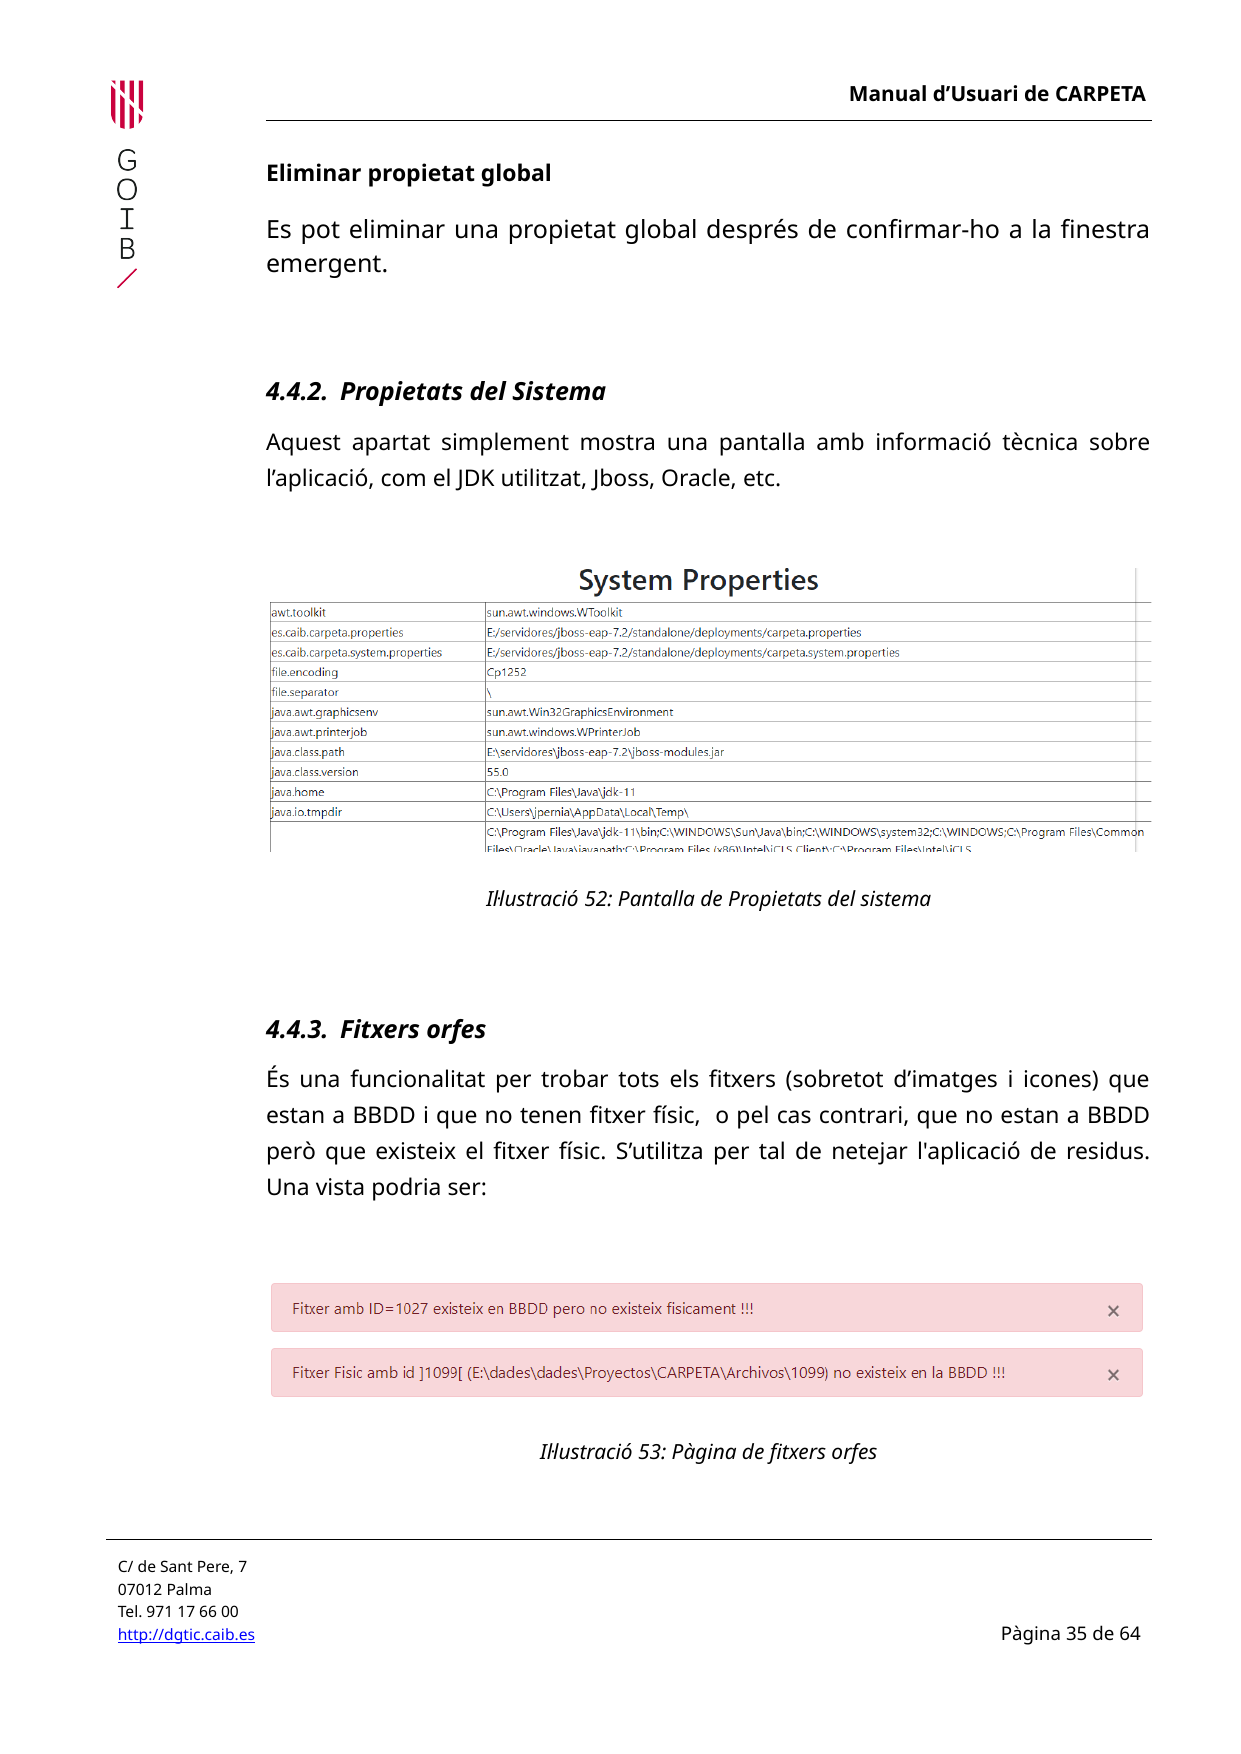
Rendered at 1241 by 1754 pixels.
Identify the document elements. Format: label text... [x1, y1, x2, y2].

picture [265, 568, 1152, 852]
list Eliminar propietat global [266, 156, 1152, 188]
picture [82, 57, 172, 319]
text Il·lustració 52: Pantalla de Propietats del sistema [266, 852, 1152, 913]
subtitle Propietats del Sistema [266, 374, 1152, 408]
subtitle Fitxers orfes [266, 1011, 1152, 1045]
list Es pot eliminar una propietat global després de confirmar-ho a la finestra emergent. [266, 211, 1152, 279]
text És una funcionalitat per trobar tots els fitxers (sobretot d’imatges i icones) que estan a BBDD i que no tenen fitxer físic, o pel cas contrari, que no estan a BBDD però que existeix el fitxer físic. S’utilitza per tal de netejar l'aplicació de residus. Una vista podria ser: [266, 1063, 1152, 1202]
text Aquest apartat simplement mostra una pantalla amb informació tècnica sobre l’aplicació, com el JDK utilitzat, Jboss, Oracle, etc. [266, 426, 1152, 493]
picture [265, 1278, 1152, 1405]
text Il·lustració 53: Pàgina de fitxers orfes [266, 1405, 1152, 1466]
